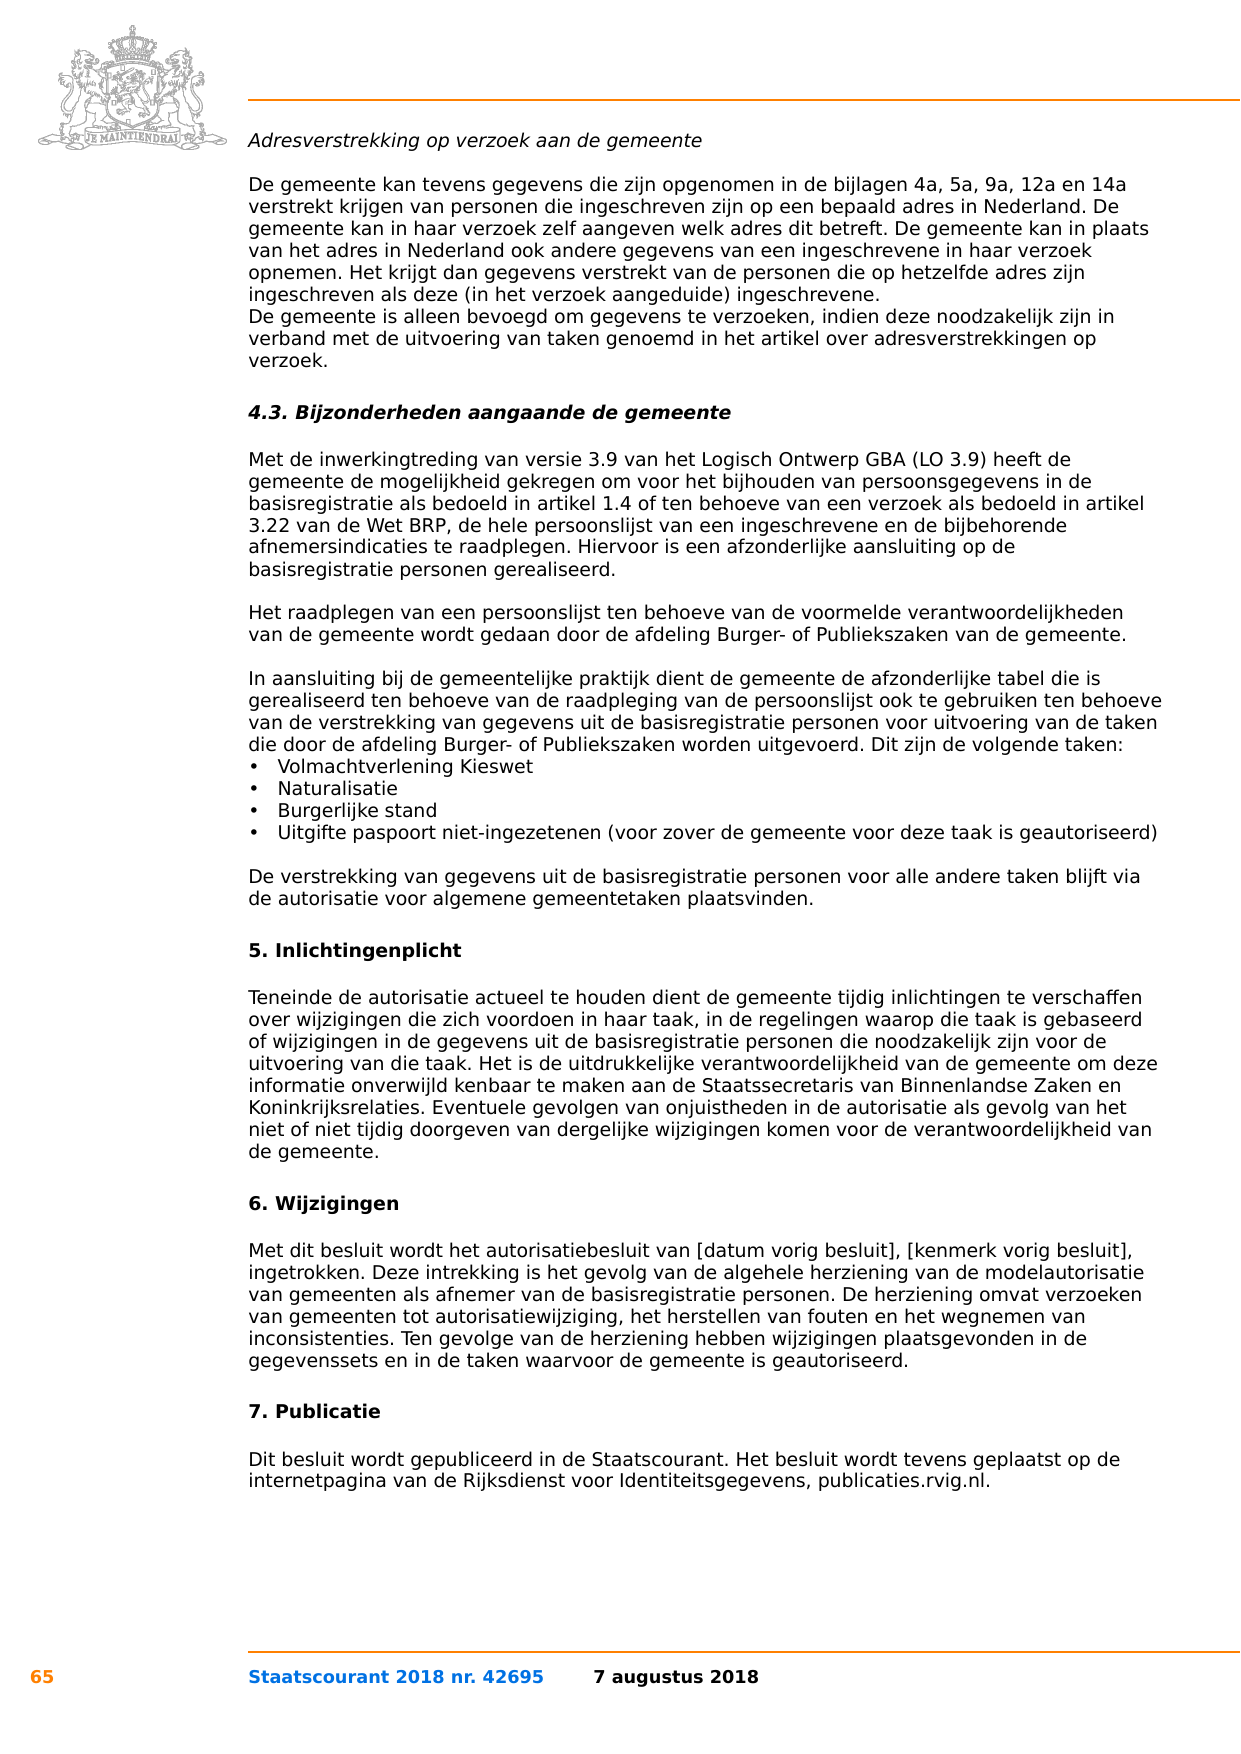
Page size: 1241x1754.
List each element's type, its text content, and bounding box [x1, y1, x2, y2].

picture [38, 25, 227, 150]
text • Volmachtverlening Kieswet [248, 756, 1163, 778]
text De verstrekking van gegevens uit de basisregistratie personen voor alle andere taken blijft via de autorisatie voor algemene gemeentetaken plaatsvinden. [248, 866, 1163, 910]
subtitle 5. Inlichtingenplicht [248, 940, 1163, 962]
text • Naturalisatie [248, 778, 1163, 800]
subtitle 7. Publicatie [248, 1401, 1163, 1423]
text De gemeente is alleen bevoegd om gegevens te verzoeken, indien deze noodzakelijk zijn in verband met de uitvoering van taken genoemd in het artikel over adresverstrekkingen op verzoek. [248, 306, 1163, 372]
subtitle 6. Wijzigingen [248, 1193, 1163, 1214]
text Met de inwerkingtreding van versie 3.9 van het Logisch Ontwerp GBA (LO 3.9) heeft de gemeente de mogelijkheid gekregen om voor het bijhouden van persoonsgegevens in de basisregistratie als bedoeld in artikel 1.4 of ten behoeve van een verzoek als bedoeld in artikel 3.22 van de Wet BRP, de hele persoonslijst van een ingeschrevene en de bijbehorende afnemersindicaties te raadplegen. Hiervoor is een afzonderlijke aansluiting op de basisregistratie personen gerealiseerd. [248, 448, 1163, 580]
text Met dit besluit wordt het autorisatiebesluit van [datum vorig besluit], [kenmerk vorig besluit], ingetrokken. Deze intrekking is het gevolg van de algehele herziening van de modelautorisatie van gemeenten als afnemer van de basisregistratie personen. De herziening omvat verzoeken van gemeenten tot autorisatiewijziging, het herstellen van fouten en het wegnemen van inconsistenties. Ten gevolge van de herziening hebben wijzigingen plaatsgevonden in de gegevenssets en in de taken waarvoor de gemeente is geautoriseerd. [248, 1239, 1163, 1371]
text Dit besluit wordt gepubliceerd in de Staatscourant. Het besluit wordt tevens geplaatst op de internetpagina van de Rijksdienst voor Identiteitsgegevens, publicaties.rvig.nl. [248, 1448, 1163, 1492]
text In aansluiting bij de gemeentelijke praktijk dient de gemeente de afzonderlijke tabel die is gerealiseerd ten behoeve van de raadpleging van de persoonslijst ook te gebruiken ten behoeve van de verstrekking van gegevens uit de basisregistratie personen voor uitvoering van de taken die door de afdeling Burger- of Publiekszaken worden uitgevoerd. Dit zijn de volgende taken: [248, 668, 1163, 756]
text Teneinde de autorisatie actueel te houden dient de gemeente tijdig inlichtingen te verschaffen over wijzigingen die zich voordoen in haar taak, in de regelingen waarop die taak is gebaseerd of wijzigingen in de gegevens uit de basisregistratie personen die noodzakelijk zijn voor de uitvoering van die taak. Het is de uitdrukkelijke verantwoordelijkheid van de gemeente om deze informatie onverwijld kenbaar te maken aan de Staatssecretaris van Binnenlandse Zaken en Koninkrijksrelaties. Eventuele gevolgen van onjuistheden in de autorisatie als gevolg van het niet of niet tijdig doorgeven van dergelijke wijzigingen komen voor de verantwoordelijkheid van de gemeente. [248, 987, 1163, 1163]
text • Burgerlijke stand [248, 800, 1163, 822]
subtitle 4.3. Bijzonderheden aangaande de gemeente [248, 402, 1163, 423]
text Adresverstrekking op verzoek aan de gemeente [248, 130, 1163, 152]
text • Uitgifte paspoort niet-ingezetenen (voor zover de gemeente voor deze taak is geautoriseerd) [248, 822, 1163, 844]
text Het raadplegen van een persoonslijst ten behoeve van de voormelde verantwoordelijkheden van de gemeente wordt gedaan door de afdeling Burger- of Publiekszaken van de gemeente. [248, 602, 1163, 646]
text De gemeente kan tevens gegevens die zijn opgenomen in de bijlagen 4a, 5a, 9a, 12a en 14a verstrekt krijgen van personen die ingeschreven zijn op een bepaald adres in Nederland. De gemeente kan in haar verzoek zelf aangeven welk adres dit betreft. De gemeente kan in plaats van het adres in Nederland ook andere gegevens van een ingeschrevene in haar verzoek opnemen. Het krijgt dan gegevens verstrekt van de personen die op hetzelfde adres zijn ingeschreven als deze (in het verzoek aangeduide) ingeschrevene. [248, 174, 1163, 306]
